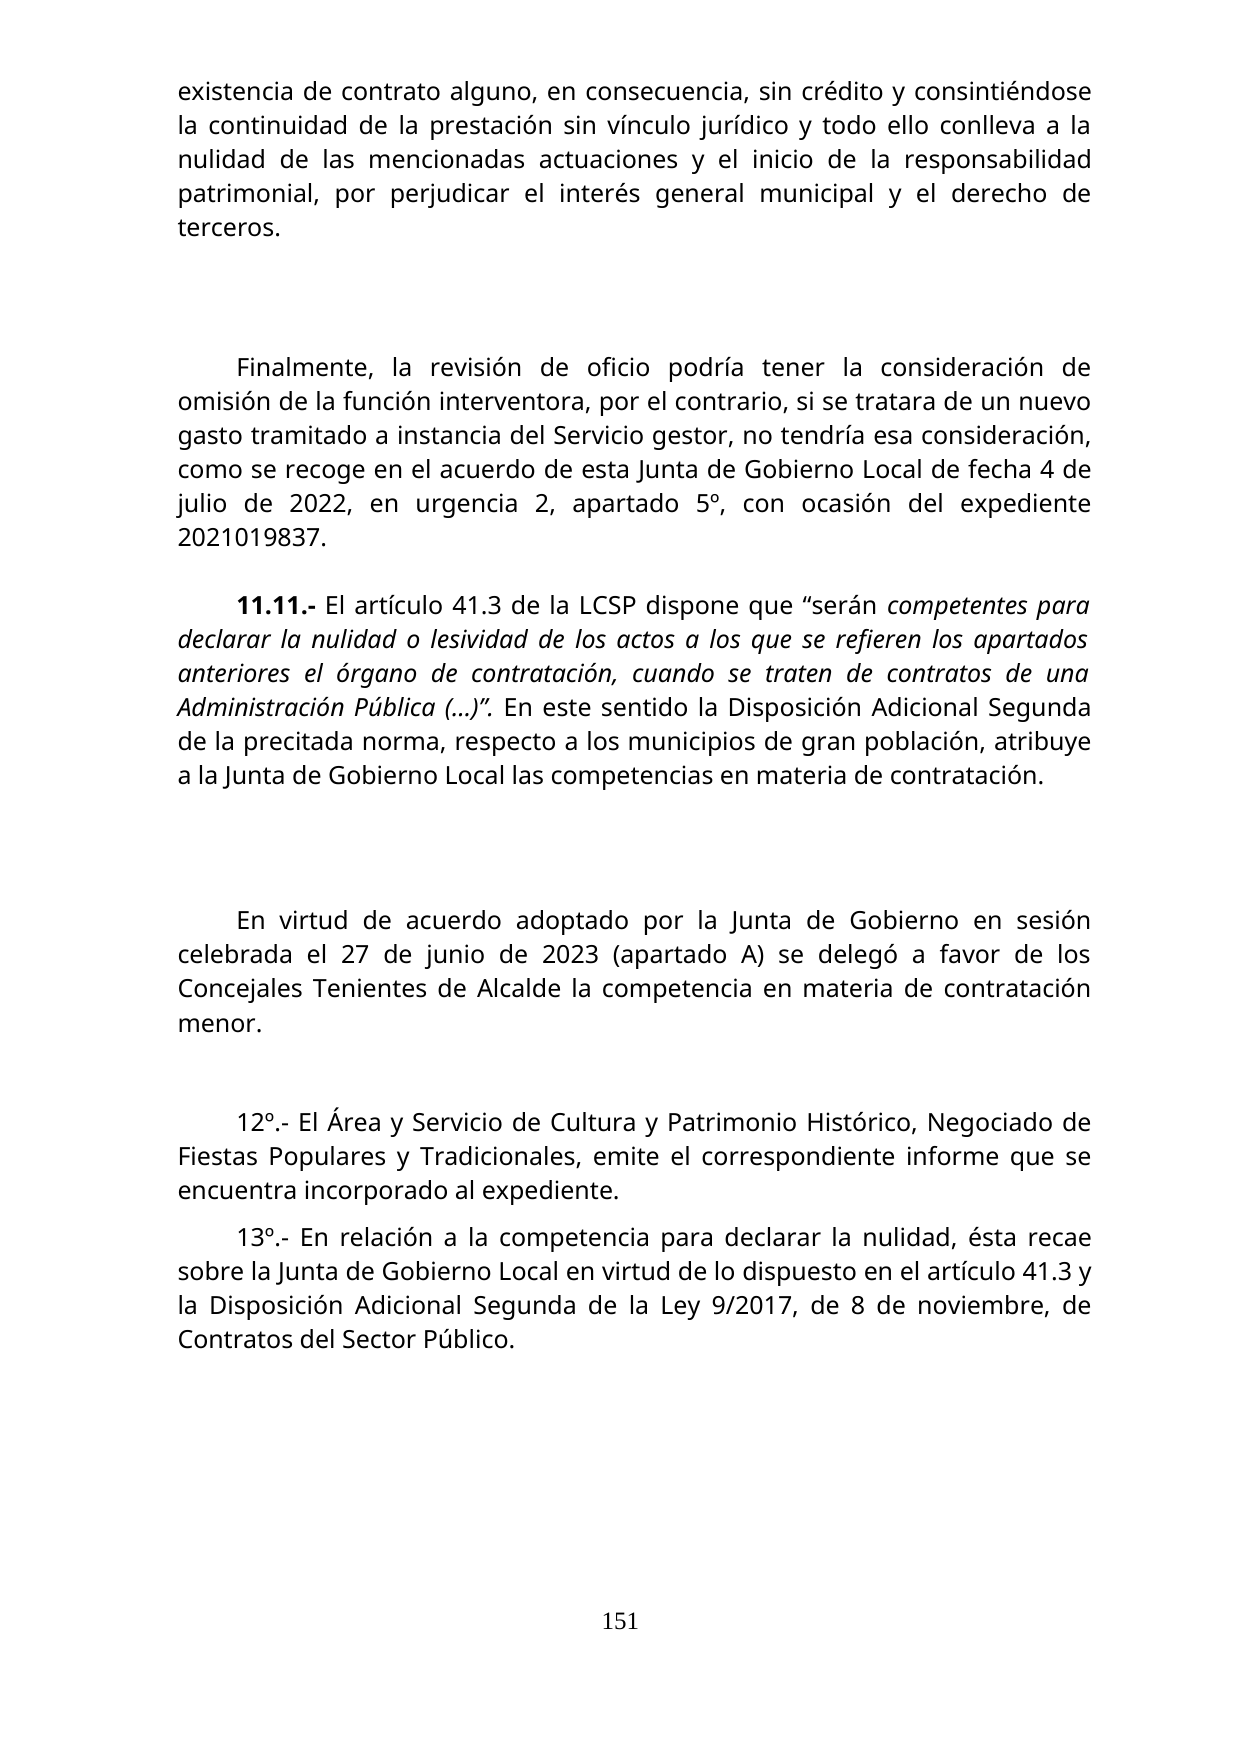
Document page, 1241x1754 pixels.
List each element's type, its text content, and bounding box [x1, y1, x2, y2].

text 13º.- En relación a la competencia para declarar la nulidad, ésta recae sobre la Junta de Gobierno Local en virtud de lo dispuesto en el artículo 41.3 y la Disposición Adicional Segunda de la Ley 9/2017, de 8 de noviembre, de Contratos del Sector Público. [177, 1219, 1093, 1356]
text existencia de contrato alguno, en consecuencia, sin crédito y consintiéndose la continuidad de la prestación sin vínculo jurídico y todo ello conlleva a la nulidad de las mencionadas actuaciones y el inicio de la responsabilidad patrimonial, por perjudicar el interés general municipal y el derecho de terceros. [177, 74, 1093, 244]
text Finalmente, la revisión de oficio podría tener la consideración de omisión de la función interventora, por el contrario, si se tratara de un nuevo gasto tramitado a instancia del Servicio gestor, no tendría esa consideración, como se recoge en el acuerdo de esta Junta de Gobierno Local de fecha 4 de julio de 2022, en urgencia 2, apartado 5º, con ocasión del expediente 2021019837. [177, 350, 1093, 554]
text En virtud de acuerdo adoptado por la Junta de Gobierno en sesión celebrada el 27 de junio de 2023 (apartado A) se delegó a favor de los Concejales Tenientes de Alcalde la competencia en materia de contratación menor. [177, 903, 1093, 1039]
text 12º.- El Área y Servicio de Cultura y Patrimonio Histórico, Negociado de Fiestas Populares y Tradicionales, emite el correspondiente informe que se encuentra incorporado al expediente. [177, 1104, 1093, 1207]
text 11.11.- El artículo 41.3 de la LCSP dispone que “serán competentes para declarar la nulidad o lesividad de los actos a los que se refieren los apartados anteriores el órgano de contratación, cuando se traten de contratos de una Administración Pública (…)”. En este sentido la Disposición Adicional Segunda de la precitada norma, respecto a los municipios de gran población, atribuye a la Junta de Gobierno Local las competencias en materia de contratación. [177, 587, 1093, 792]
